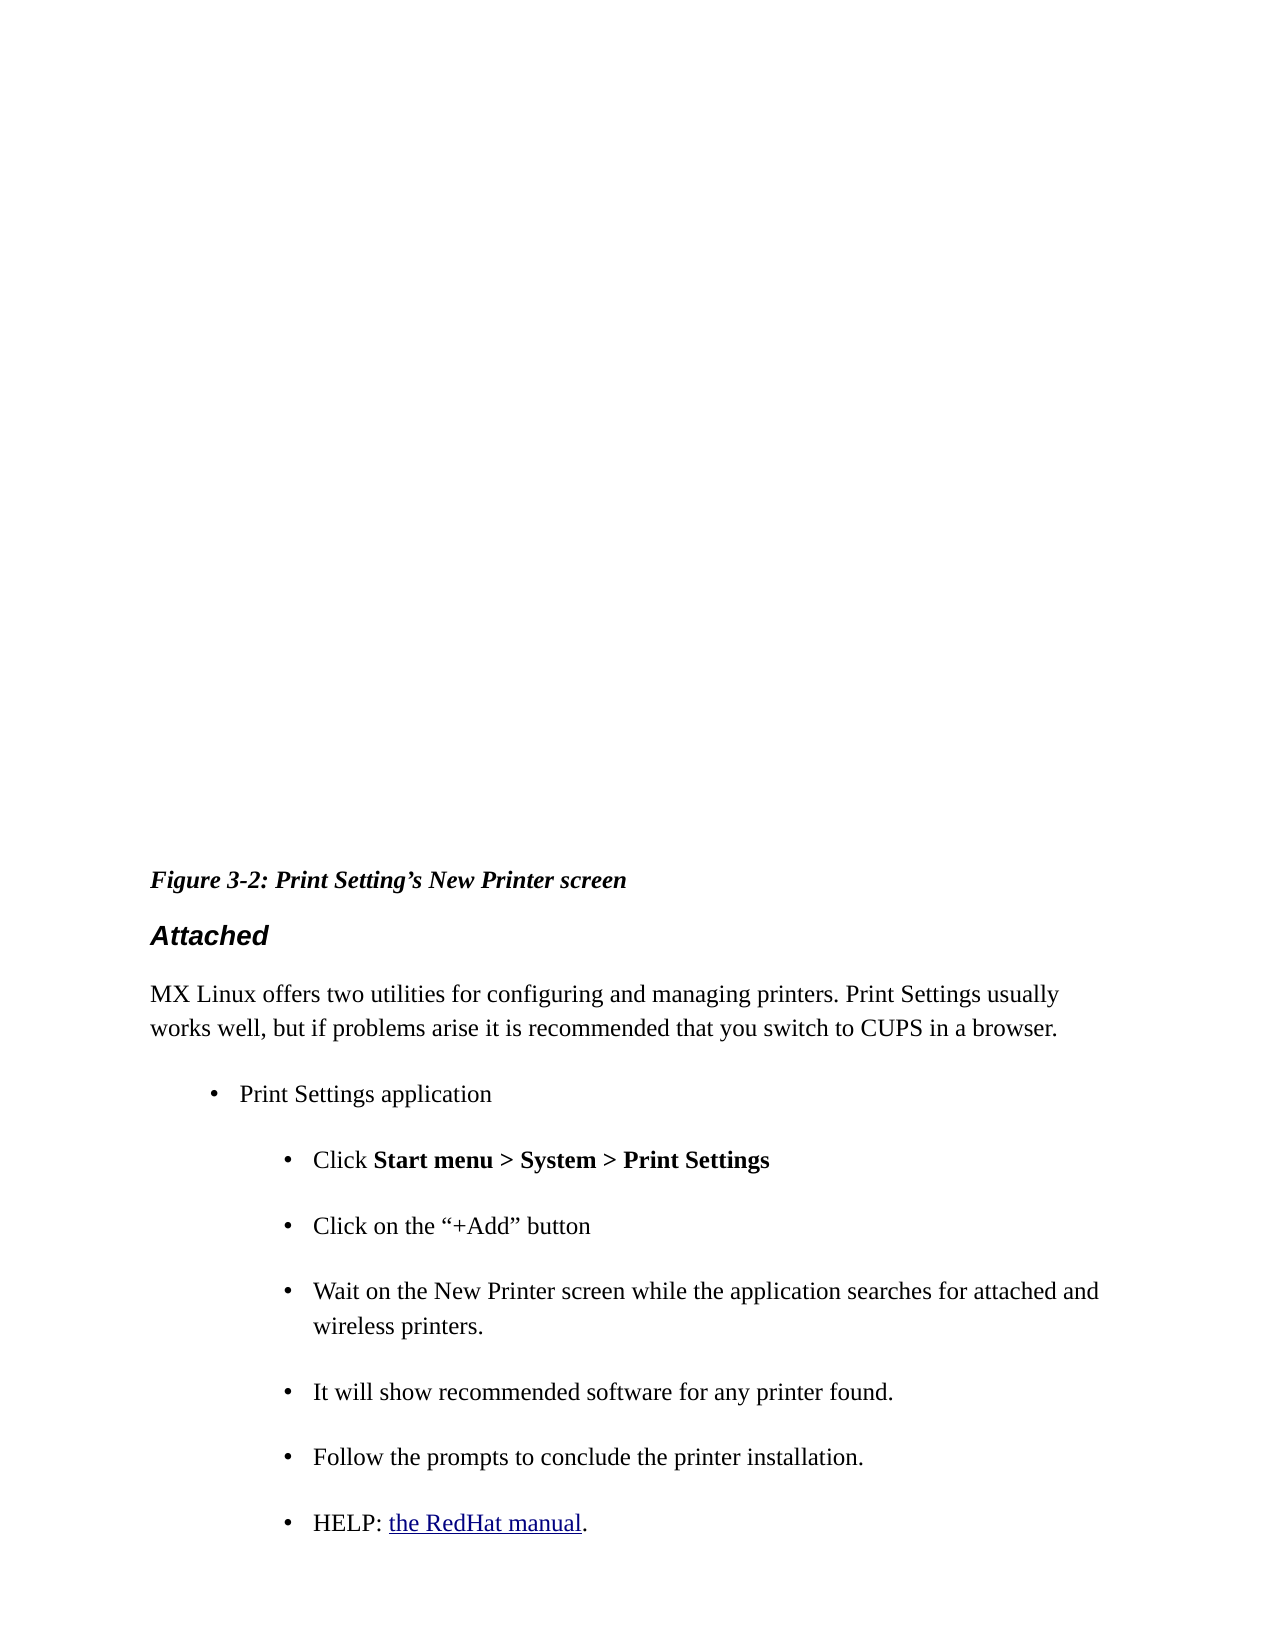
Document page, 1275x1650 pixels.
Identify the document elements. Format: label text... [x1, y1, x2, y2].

text Figure 3-2: Print Setting’s New Printer screen [150, 865, 1125, 894]
subtitle Attached [150, 919, 1125, 951]
list Click on the “+Add” button [283, 1211, 1109, 1239]
list Click Start menu > System > Print Settings [283, 1145, 1109, 1174]
list Follow the prompts to conclude the printer installation. [283, 1442, 1109, 1471]
list HELP: the RedHat manual. [283, 1508, 1109, 1537]
list Wait on the New Printer screen while the application searches for attached and wireless printers. [283, 1276, 1109, 1340]
list It will show recommended software for any printer found. [283, 1377, 1109, 1405]
text MX Linux offers two utilities for configuring and managing printers. Print Settings usually works well, but if problems arise it is recommended that you switch to CUPS in a browser. [150, 979, 1125, 1042]
list Print Settings application [210, 1079, 1109, 1108]
